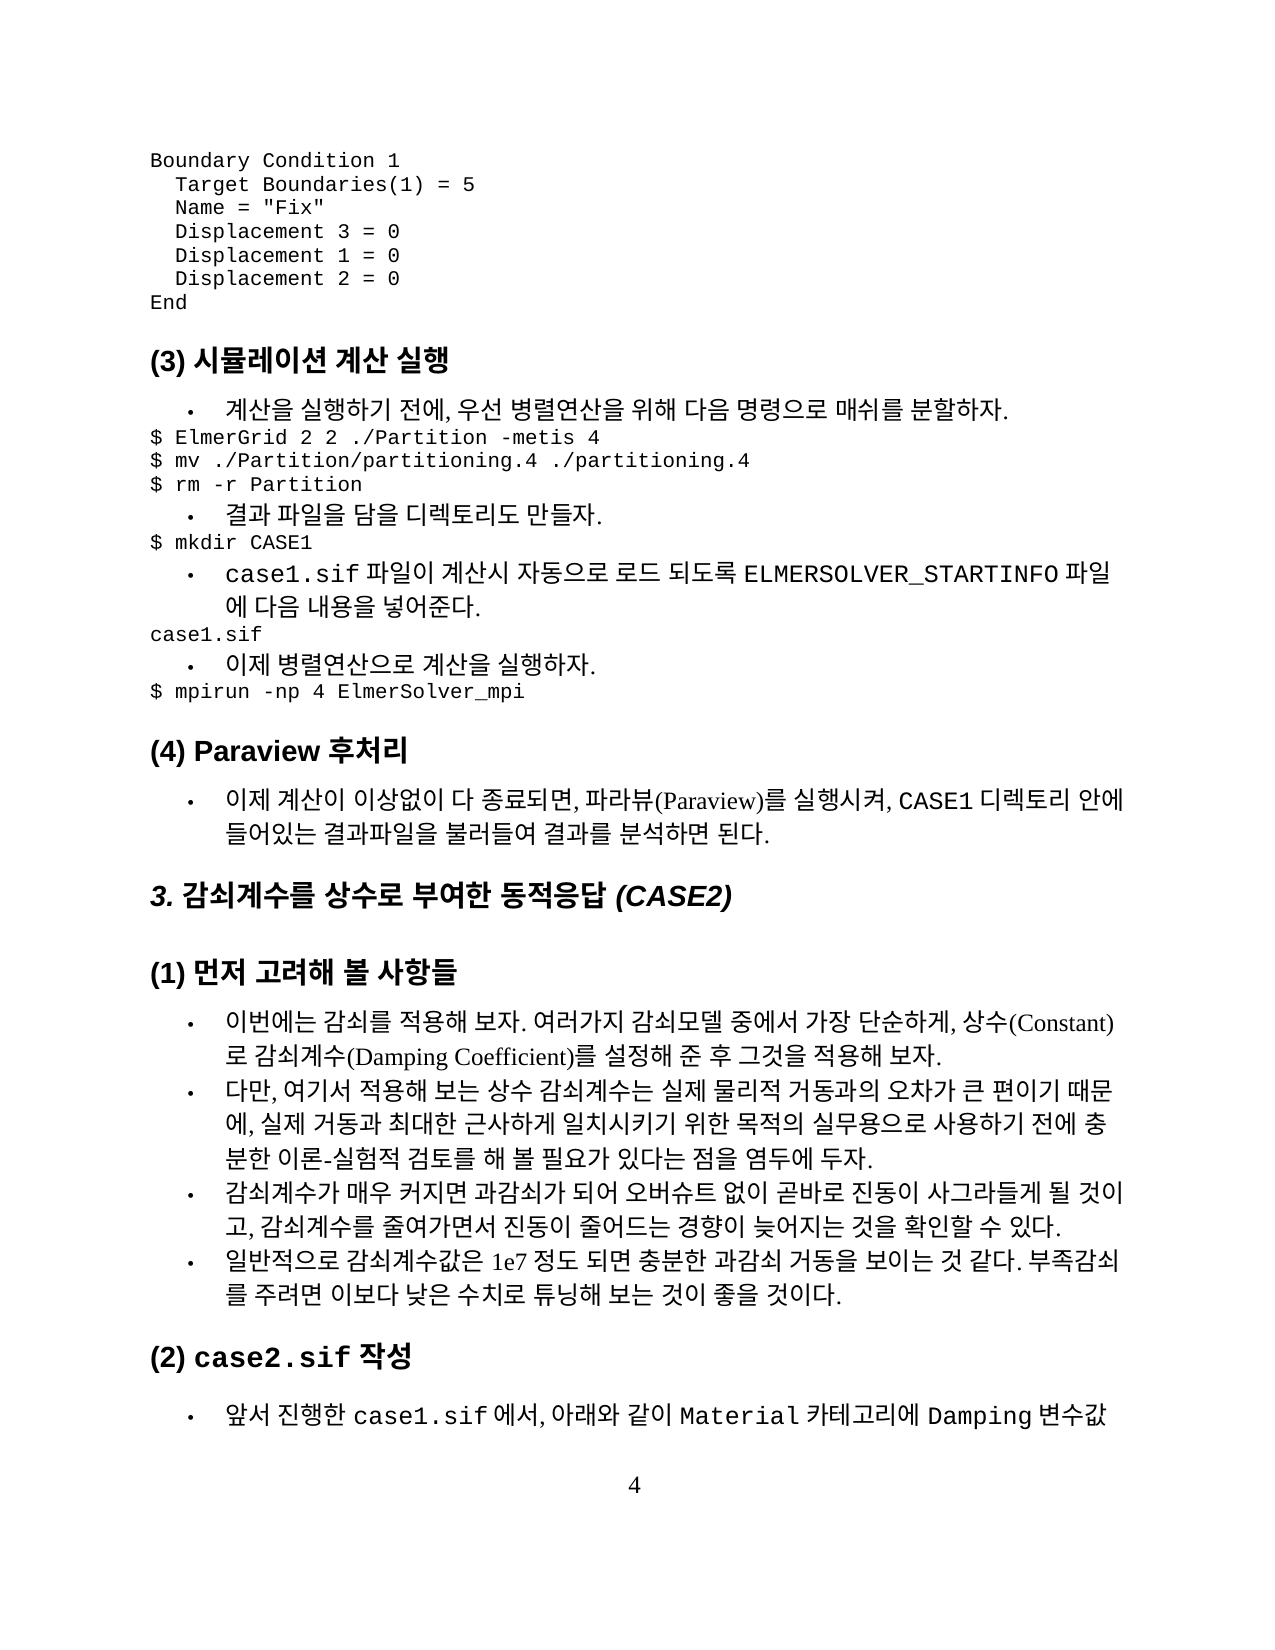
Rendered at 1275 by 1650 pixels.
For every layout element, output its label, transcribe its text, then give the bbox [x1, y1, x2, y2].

text Displacement 3 = 0 [150, 221, 1125, 244]
text Name = "Fix" [150, 197, 1125, 221]
list 이번에는 감쇠를 적용해 보자. 여러가지 감쇠모델 중에서 가장 단순하게, 상수(Constant)로 감쇠계수(Damping Coefficient)를 설정해 준 후 그것을 적용해 보자. [187, 1005, 1125, 1073]
text Displacement 2 = 0 [150, 268, 1125, 292]
list 이제 계산이 이상없이 다 종료되면, 파라뷰(Paraview)를 실행시켜, CASE1 디렉토리 안에 들어있는 결과파일을 불러들여 결과를 분석하면 된다. [187, 782, 1125, 851]
list 감쇠계수가 매우 커지면 과감쇠가 되어 오버슈트 없이 곧바로 진동이 사그라들게 될 것이고, 감쇠계수를 줄여가면서 진동이 줄어드는 경향이 늦어지는 것을 확인할 수 있다. [187, 1175, 1125, 1243]
text $ mpirun -np 4 ElmerSolver_mpi [150, 681, 1125, 705]
text $ ElmerGrid 2 2 ./Partition -metis 4 [150, 427, 1125, 450]
subtitle (2) case2.sif 작성 [150, 1337, 1125, 1376]
text End [150, 292, 1125, 316]
list case1.sif 파일이 계산시 자동으로 로드 되도록 ELMERSOLVER_STARTINFO 파일에 다음 내용을 넣어준다. [187, 555, 1125, 624]
text $ rm -r Partition [150, 474, 1125, 498]
text Displacement 1 = 0 [150, 244, 1125, 268]
subtitle 3. 감쇠계수를 상수로 부여한 동적응답 (CASE2) [150, 876, 1125, 915]
list 이제 병렬연산으로 계산을 실행하자. [187, 647, 1125, 681]
list 결과 파일을 담을 디렉토리도 만들자. [187, 498, 1125, 532]
list 다만, 여기서 적용해 보는 상수 감쇠계수는 실제 물리적 거동과의 오차가 큰 편이기 때문에, 실제 거동과 최대한 근사하게 일치시키기 위한 목적의 실무용으로 사용하기 전에 충분한 이론-실험적 검토를 해 볼 필요가 있다는 점을 염두에 두자. [187, 1073, 1125, 1175]
list 일반적으로 감쇠계수값은 1e7 정도 되면 충분한 과감쇠 거동을 보이는 것 같다. 부족감쇠를 주려면 이보다 낮은 수치로 튜닝해 보는 것이 좋을 것이다. [187, 1243, 1125, 1312]
list 앞서 진행한 case1.sif에서, 아래와 같이 Material 카테고리에 Damping 변수값 [187, 1398, 1125, 1432]
text Boundary Condition 1 [150, 150, 1125, 174]
subtitle (4) Paraview 후처리 [150, 730, 1125, 770]
subtitle (3) 시뮬레이션 계산 실행 [150, 341, 1125, 380]
subtitle (1) 먼저 고려해 볼 사항들 [150, 953, 1125, 992]
text $ mv ./Partition/partitioning.4 ./partitioning.4 [150, 450, 1125, 474]
list 계산을 실행하기 전에, 우선 병렬연산을 위해 다음 명령으로 매쉬를 분할하자. [187, 393, 1125, 427]
text Target Boundaries(1) = 5 [150, 174, 1125, 197]
text case1.sif [150, 624, 1125, 647]
text $ mkdir CASE1 [150, 532, 1125, 555]
